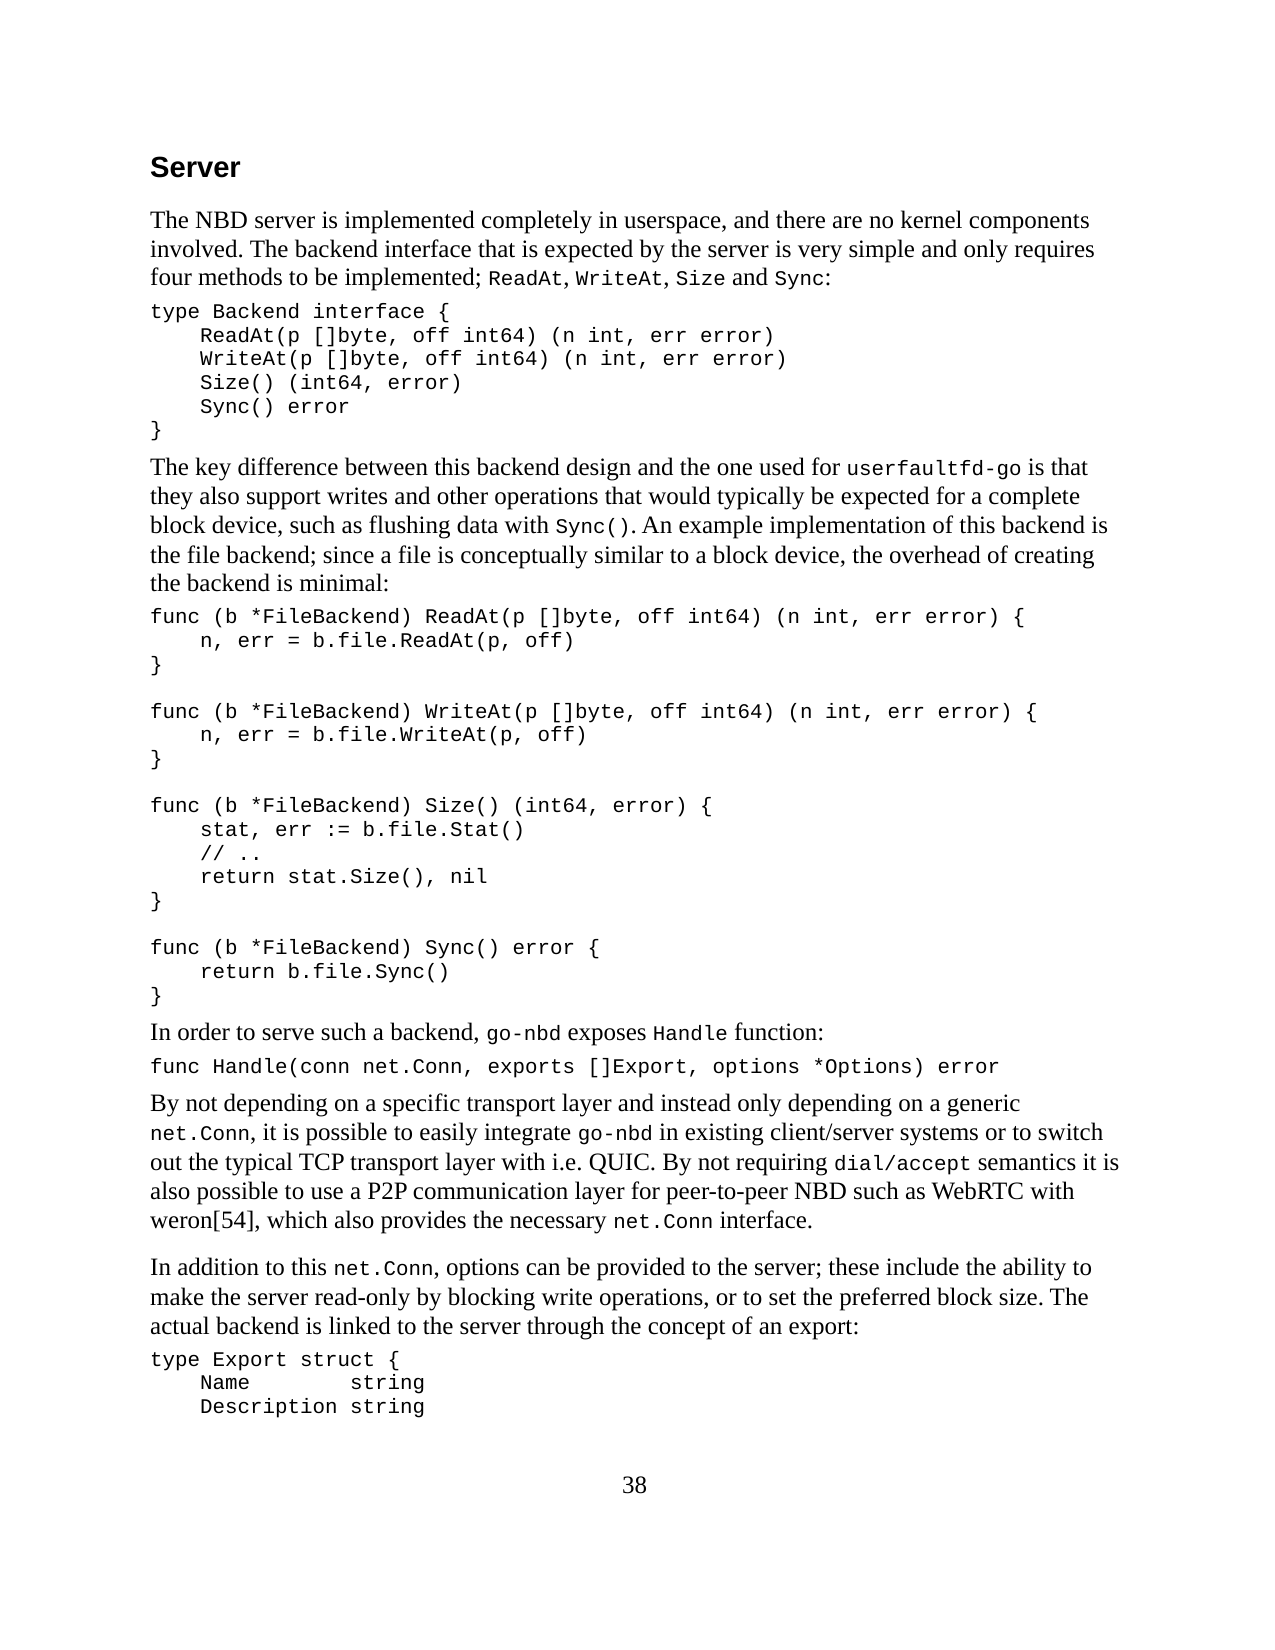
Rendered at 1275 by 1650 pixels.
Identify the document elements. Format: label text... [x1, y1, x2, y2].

text } [150, 984, 1125, 1008]
text By not depending on a specific transport layer and instead only depending on a generic net.Conn, it is possible to easily integrate go-nbd in existing client/server systems or to switch out the typical TCP transport layer with i.e. QUIC. By not requiring dial/accept semantics it is also possible to use a P2P communication layer for peer-to-peer NBD such as WebRTC with weron[54], which also provides the necessary net.Conn interface. [150, 1088, 1125, 1234]
text n, err = b.file.ReadAt(p, off) [150, 630, 1125, 653]
text func (b *FileBackend) WriteAt(p []byte, off int64) (n int, err error) { [150, 701, 1125, 724]
text Sync() error [150, 396, 1125, 419]
text } [150, 748, 1125, 772]
text type Export struct { [150, 1348, 1125, 1372]
text type Backend interface { [150, 301, 1125, 325]
text func (b *FileBackend) Sync() error { [150, 937, 1125, 961]
text Size() (int64, error) [150, 372, 1125, 396]
text func Handle(conn net.Conn, exports []Export, options *Options) error [150, 1056, 1125, 1079]
text } [150, 653, 1125, 677]
text In addition to this net.Conn, options can be provided to the server; these include the ability to make the server read-only by blocking write operations, or to set the preferred block size. The actual backend is linked to the server through the concept of an export: [150, 1252, 1125, 1339]
subtitle Server [150, 150, 1125, 183]
text // .. [150, 843, 1125, 866]
text return b.file.Sync() [150, 961, 1125, 984]
text ReadAt(p []byte, off int64) (n int, err error) [150, 325, 1125, 348]
text func (b *FileBackend) ReadAt(p []byte, off int64) (n int, err error) { [150, 606, 1125, 630]
text The key difference between this backend design and the one used for userfaultfd-go is that they also support writes and other operations that would typically be expected for a complete block device, such as flushing data with Sync(). An example implementation of this backend is the file backend; since a file is conceptually similar to a block device, the overhead of creating the backend is minimal: [150, 452, 1125, 597]
text Description string [150, 1396, 1125, 1419]
text Name string [150, 1372, 1125, 1396]
text In order to serve such a backend, go-nbd exposes Handle function: [150, 1017, 1125, 1047]
text WriteAt(p []byte, off int64) (n int, err error) [150, 348, 1125, 372]
text stat, err := b.file.Stat() [150, 819, 1125, 843]
text The NBD server is implemented completely in userspace, and there are no kernel components involved. The backend interface that is expected by the server is very simple and only requires four methods to be implemented; ReadAt, WriteAt, Size and Sync: [150, 205, 1125, 292]
text } [150, 890, 1125, 914]
text } [150, 419, 1125, 443]
text func (b *FileBackend) Size() (int64, error) { [150, 795, 1125, 819]
text n, err = b.file.WriteAt(p, off) [150, 724, 1125, 748]
text return stat.Size(), nil [150, 866, 1125, 890]
